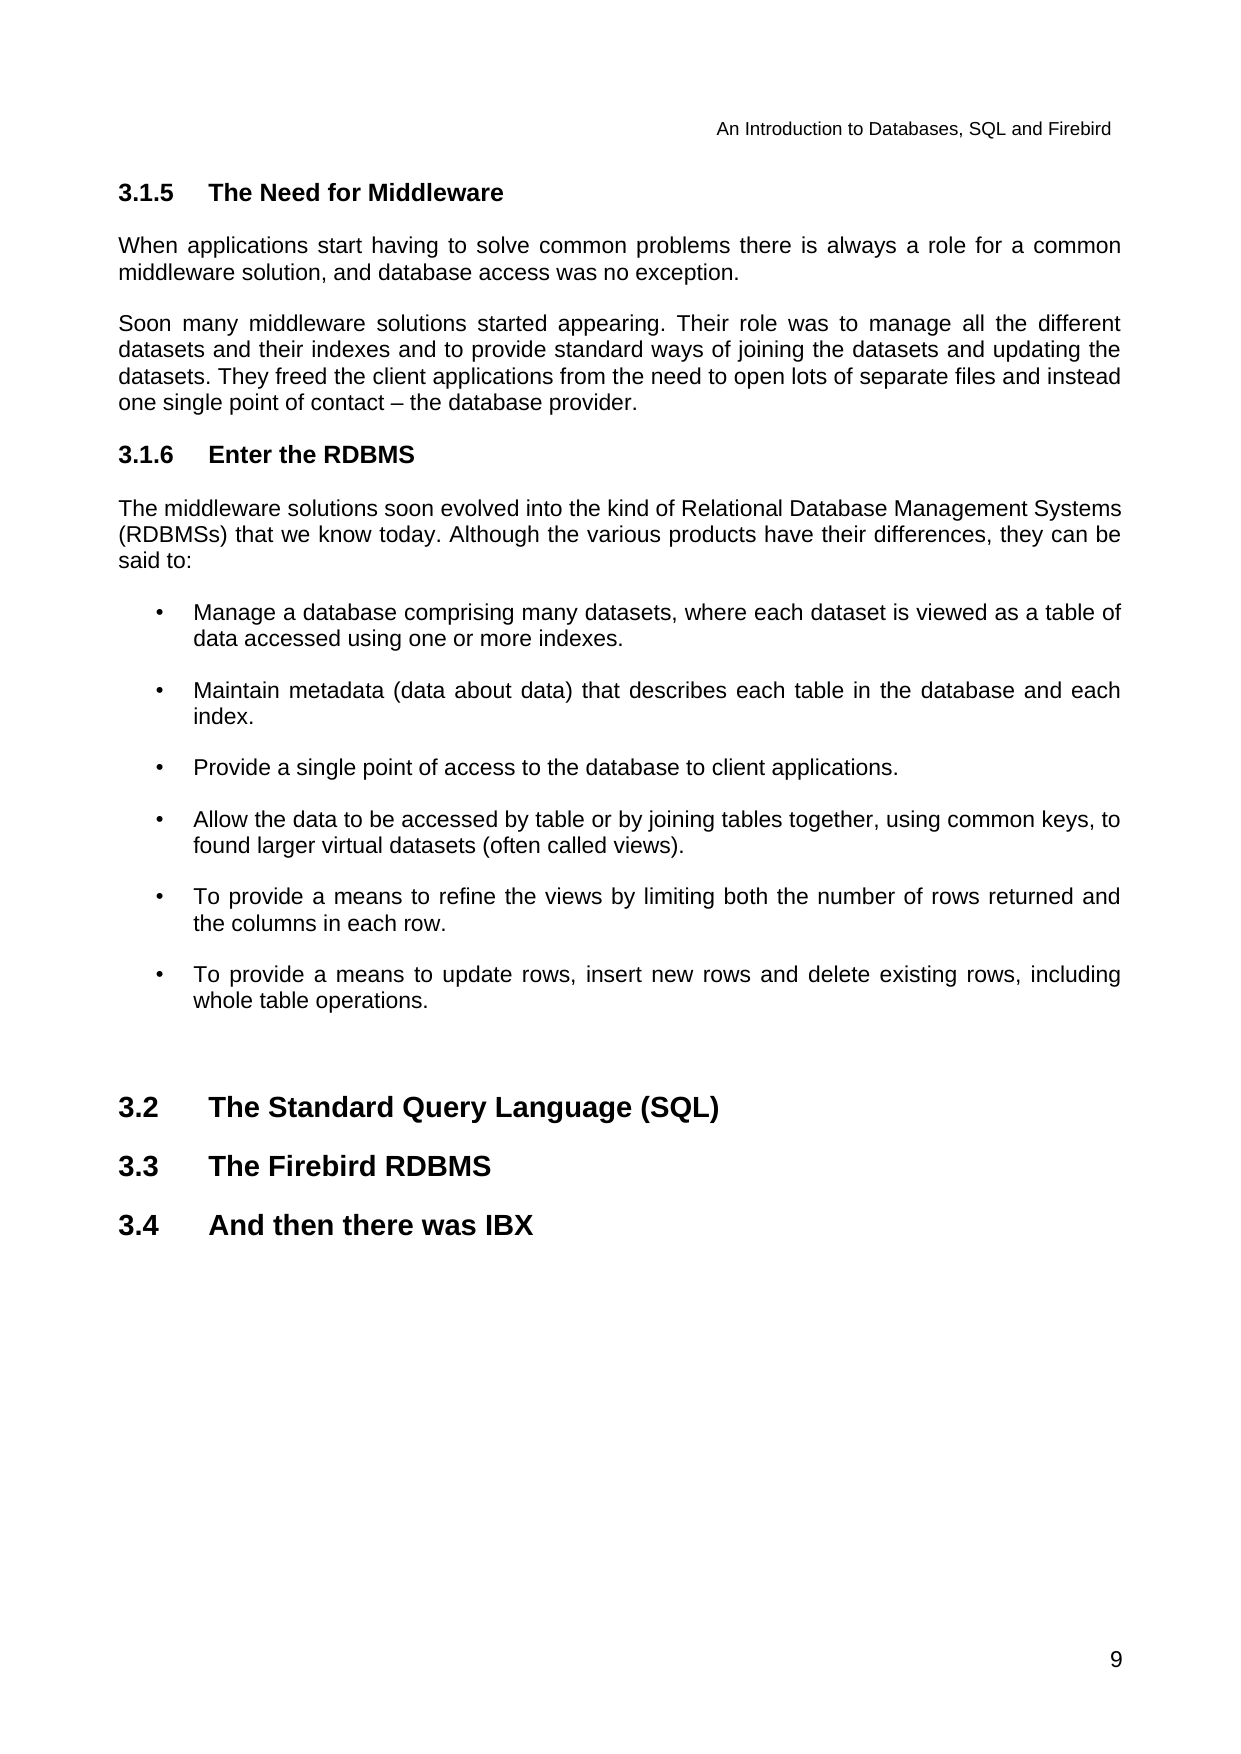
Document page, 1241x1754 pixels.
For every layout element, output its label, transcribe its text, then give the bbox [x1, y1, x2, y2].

text The middleware solutions soon evolved into the kind of Relational Database Management Systems (RDBMSs) that we know today. Although the various products have their differences, they can be said to: [118, 495, 1122, 574]
list To provide a means to update rows, insert new rows and delete existing rows, including whole table operations. [156, 961, 1122, 1014]
text When applications start having to solve common problems there is always a role for a common middleware solution, and database access was no exception. [118, 232, 1122, 285]
list Allow the data to be accessed by table or by joining tables together, using common keys, to found larger virtual datasets (often called views). [156, 806, 1122, 858]
list Manage a database comprising many datasets, where each dataset is viewed as a table of data accessed using one or more indexes. [156, 599, 1122, 652]
subtitle The Need for Middleware [118, 178, 1122, 207]
list To provide a means to refine the views by limiting both the number of rows returned and the columns in each row. [156, 883, 1122, 936]
list Provide a single point of access to the database to client applications. [156, 754, 1122, 781]
text Soon many middleware solutions started appearing. Their role was to manage all the different datasets and their indexes and to provide standard ways of joining the datasets and updating the datasets. They freed the client applications from the need to open lots of separate files and instead one single point of contact – the database provider. [118, 310, 1122, 416]
subtitle The Firebird RDBMS [118, 1149, 1122, 1183]
subtitle Enter the RDBMS [118, 441, 1122, 469]
subtitle And then there was IBX [118, 1208, 1122, 1242]
subtitle The Standard Query Language (SQL) [118, 1090, 1122, 1124]
list Maintain metadata (data about data) that describes each table in the database and each index. [156, 677, 1122, 729]
